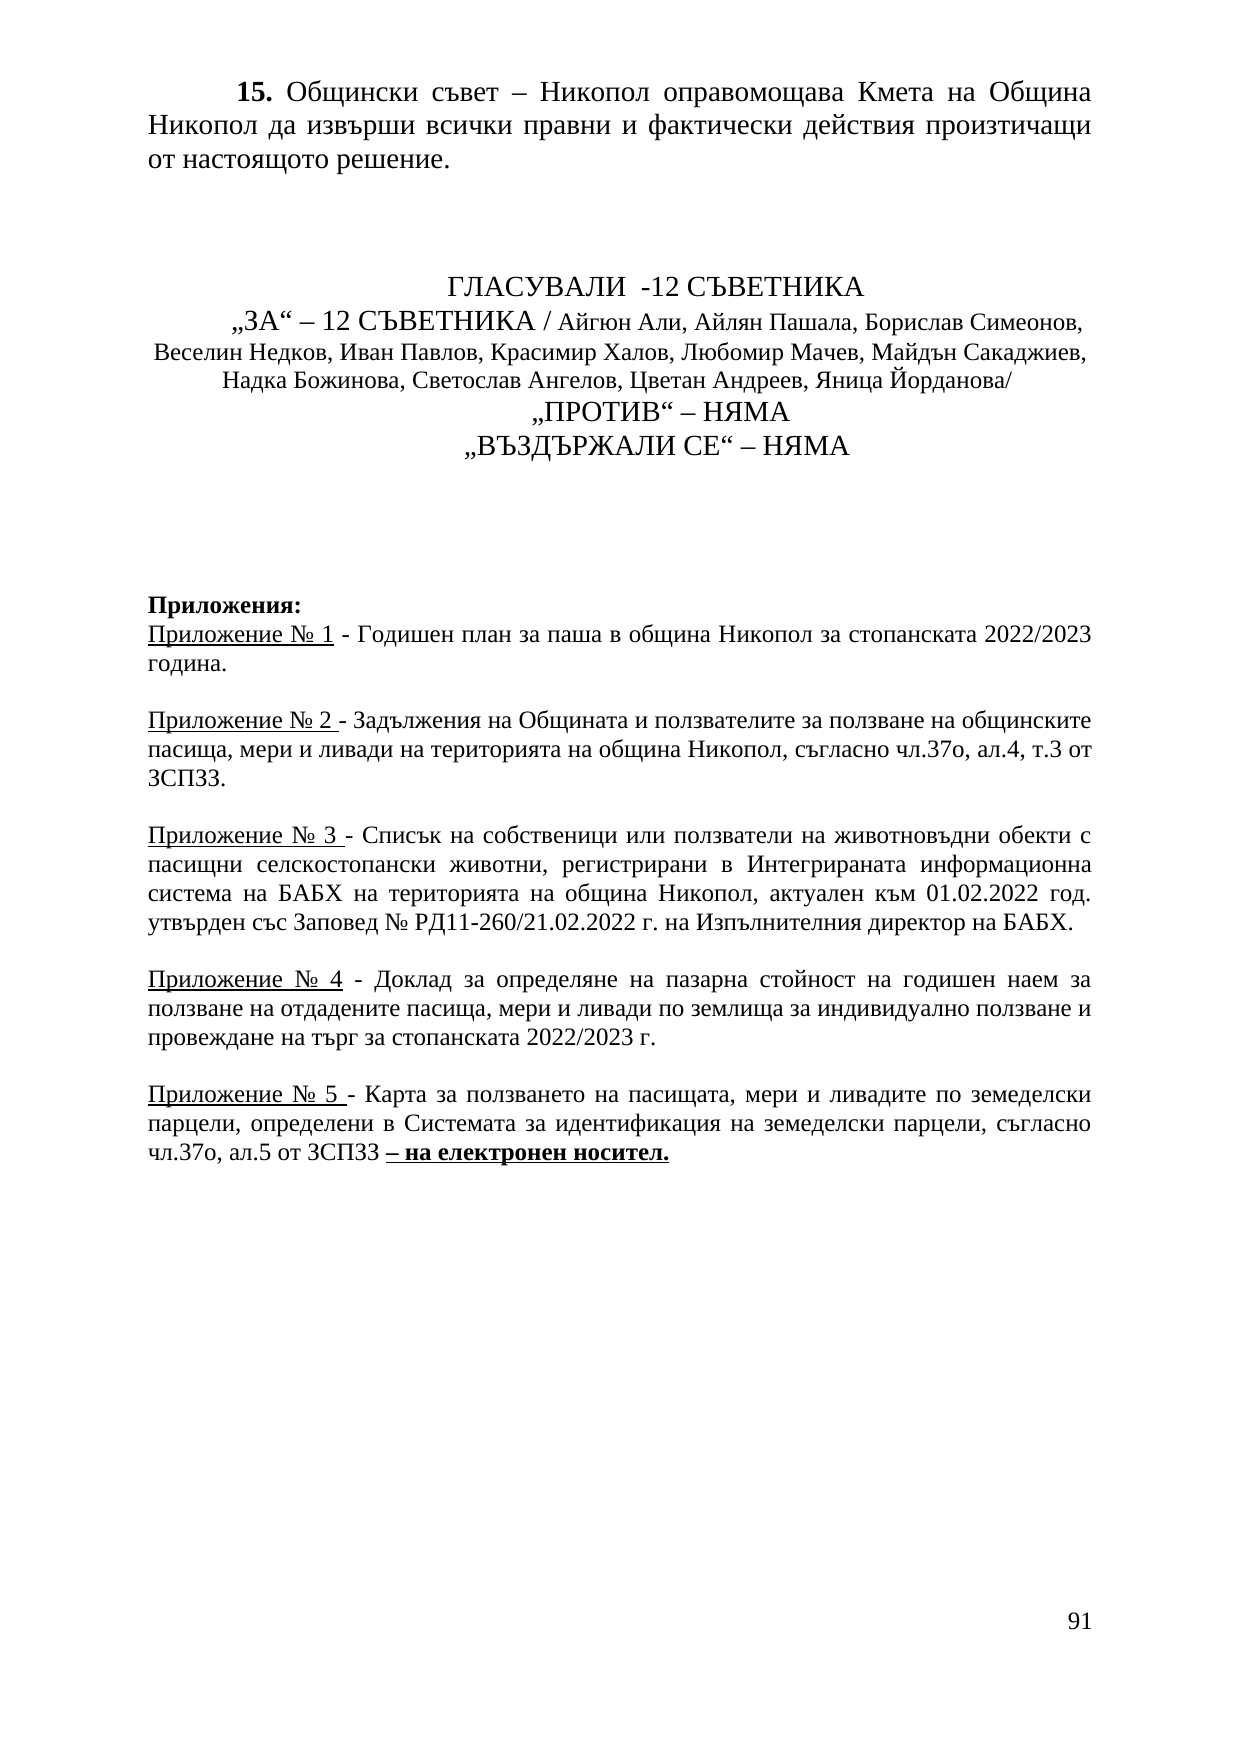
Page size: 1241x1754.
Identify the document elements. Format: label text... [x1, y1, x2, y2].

text 15. Общински съвет – Никопол оправомощава Кмета на Община Никопол да извърши всички правни и фактически действия произтичащи от настоящото решение. [148, 74, 1093, 174]
text „ПРОТИВ“ – НЯМА [148, 394, 1093, 428]
text Приложение № 2 - Задължения на Общината и ползвателите за ползване на общинските пасища, мери и ливади на територията на община Никопол, съгласно чл.37о, ал.4, т.3 от ЗСПЗЗ. [148, 706, 1093, 792]
text Приложения: [148, 591, 1093, 619]
text „ВЪЗДЪРЖАЛИ СЕ“ – НЯМА [148, 428, 1093, 461]
text Приложение № 5 - Карта за ползването на пасищата, мери и ливадите по земеделски парцели, определени в Системата за идентификация на земеделски парцели, съгласно чл.37о, ал.5 от ЗСПЗЗ – на електронен носител. [148, 1079, 1093, 1166]
text Приложение № 1 - Годишен план за паша в община Никопол за стопанската 2022/2023 година. [148, 619, 1093, 677]
text Приложение № 4 - Доклад за определяне на пазарна стойност на годишен наем за ползване на отдадените пасища, мери и ливади по землища за индивидуално ползване и провеждане на търг за стопанската 2022/2023 г. [148, 964, 1093, 1051]
text ГЛАСУВАЛИ -12 СЪВЕТНИКА [148, 269, 1090, 303]
text „ЗА“ – 12 СЪВЕТНИКА / Айгюн Али, Айлян Пашала, Борислав Симеонов, Веселин Недков, Иван Павлов, Красимир Халов, Любомир Мачев, Майдън Сакаджиев, Надка Божинова, Светослав Ангелов, Цветан Андреев, Яница Йорданова/ [148, 303, 1093, 394]
text Приложение № 3 - Списък на собственици или ползватели на животновъдни обекти с пасищни селскостопански животни, регистрирани в Интегрираната информационна система на БАБХ на територията на община Никопол, актуален към 01.02.2022 год. утвърден със Заповед № РД11-260/21.02.2022 г. на Изпълнителния директор на БАБХ. [148, 821, 1093, 936]
